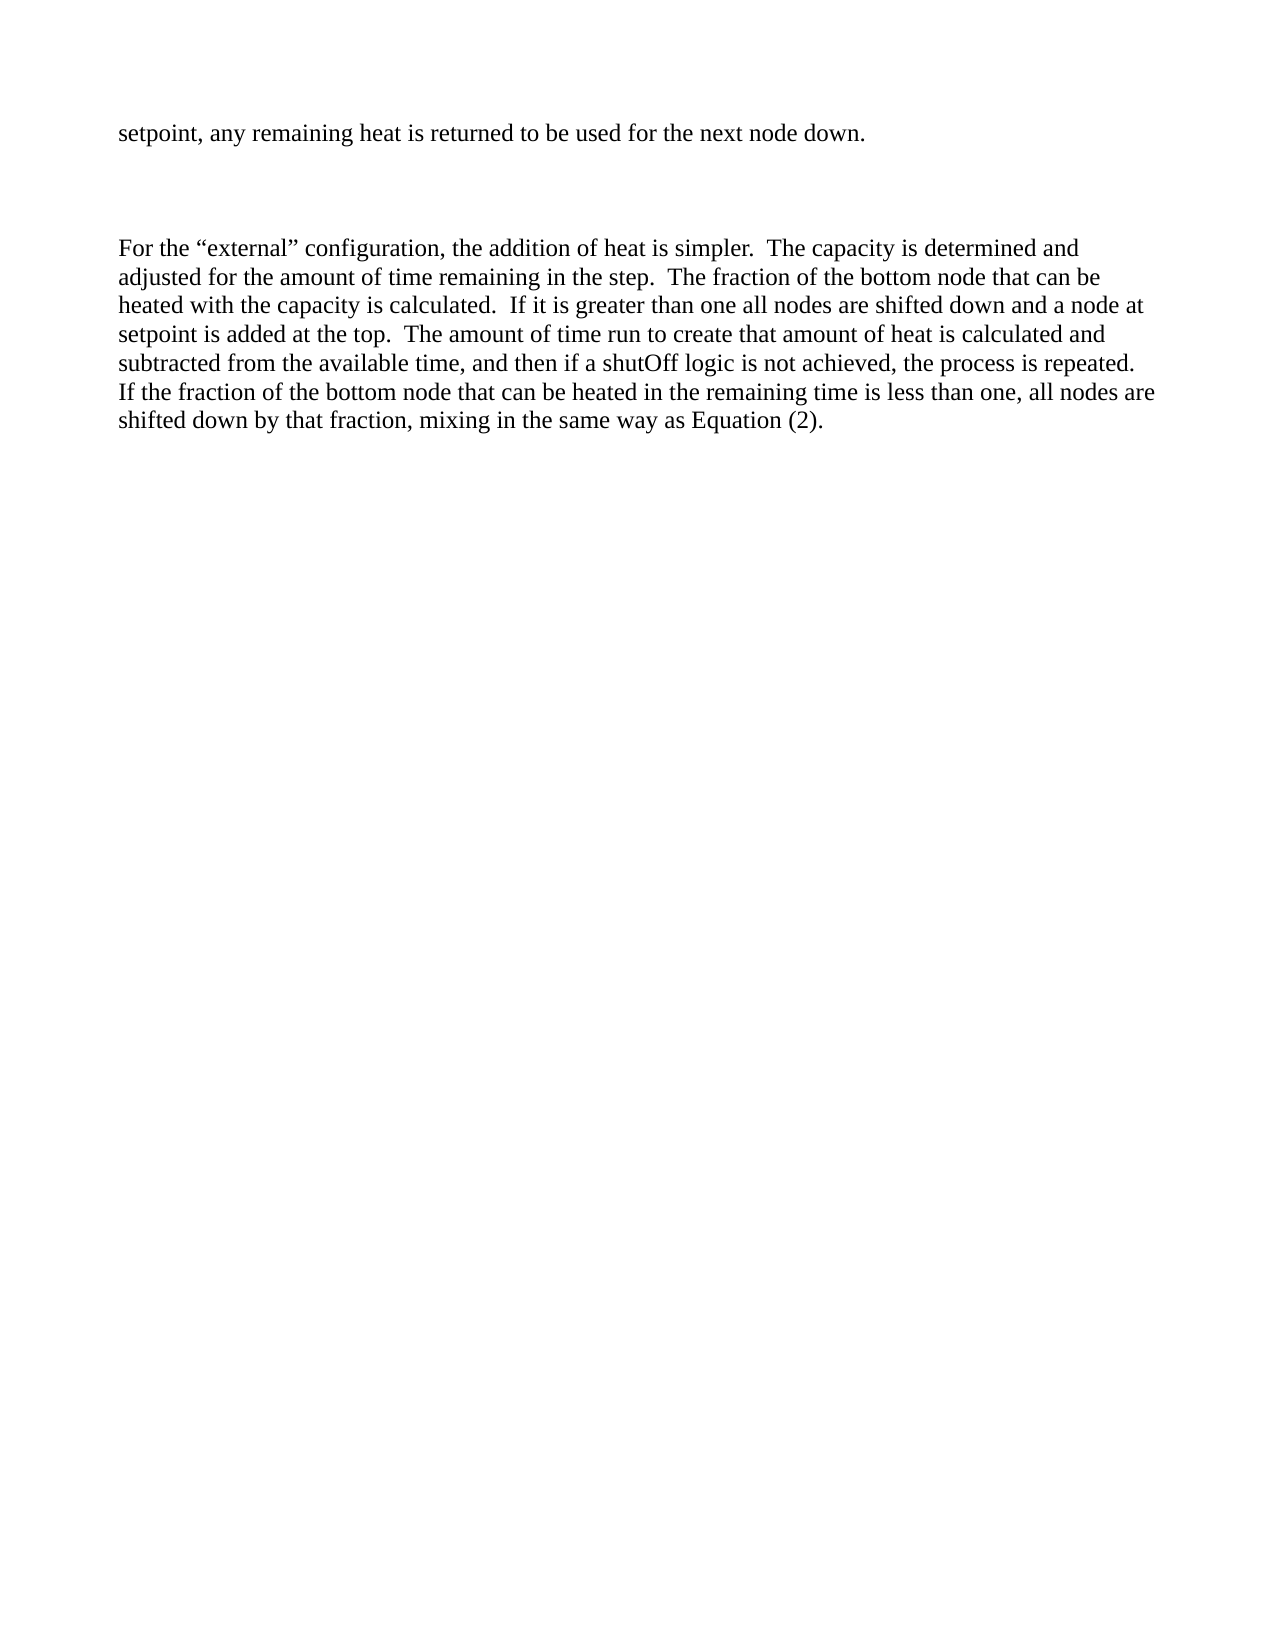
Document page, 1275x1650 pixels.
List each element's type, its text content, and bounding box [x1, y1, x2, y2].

text For the “external” configuration, the addition of heat is simpler. The capacity is determined and adjusted for the amount of time remaining in the step. The fraction of the bottom node that can be heated with the capacity is calculated. If it is greater than one all nodes are shifted down and a node at setpoint is added at the top. The amount of time run to create that amount of heat is calculated and subtracted from the available time, and then if a shutOff logic is not achieved, the process is repeated. If the fraction of the bottom node that can be heated in the remaining time is less than one, all nodes are shifted down by that fraction, mixing in the same way as Equation (2). [118, 233, 1157, 434]
text setpoint, any remaining heat is returned to be used for the next node down. [118, 118, 1157, 147]
